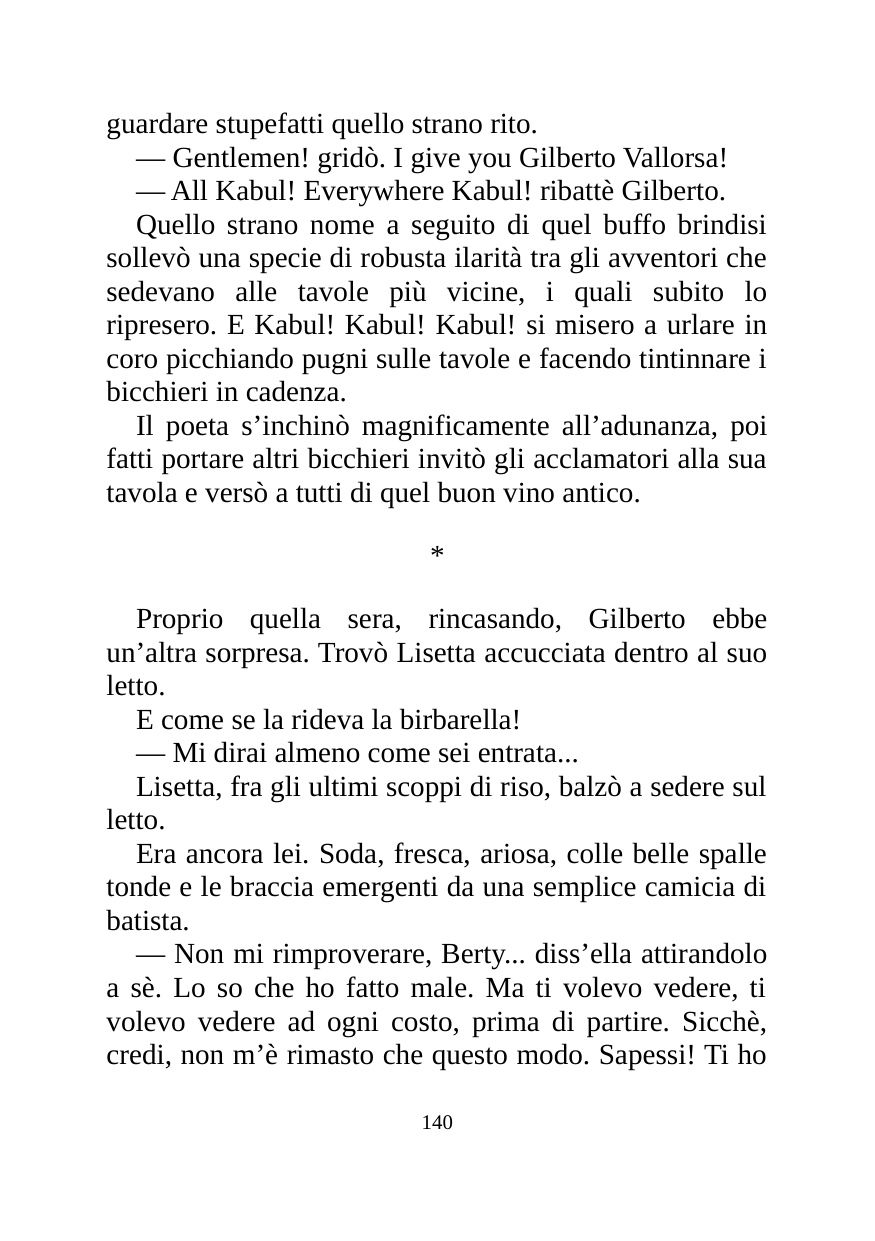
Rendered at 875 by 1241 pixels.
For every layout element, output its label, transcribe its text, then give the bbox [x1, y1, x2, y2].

text — Mi dirai almeno come sei entrata... [106, 735, 768, 769]
text — All Kabul! Everywhere Kabul! ribattè Gilberto. [106, 173, 768, 207]
text guardare stupefatti quello strano rito. [106, 106, 768, 140]
text * [106, 538, 768, 572]
text — Gentlemen! gridò. I give you Gilberto Vallorsa! [106, 140, 768, 173]
text — Non mi rimproverare, Berty... diss’ella attirandolo a sè. Lo so che ho fatto male. Ma ti volevo vedere, ti volevo vedere ad ogni costo, prima di partire. Sicchè, credi, non m’è rimasto che questo modo. Sapessi! Ti ho [106, 937, 768, 1071]
text Il poeta s’inchinò magnificamente all’adunanza, poi fatti portare altri bicchieri invitò gli acclamatori alla sua tavola e versò a tutti di quel buon vino antico. [106, 408, 768, 509]
text Proprio quella sera, rincasando, Gilberto ebbe un’altra sorpresa. Trovò Lisetta accucciata dentro al suo letto. [106, 601, 768, 702]
text Lisetta, fra gli ultimi scoppi di riso, balzò a sedere sul letto. [106, 769, 768, 836]
text E come se la rideva la birbarella! [106, 702, 768, 735]
text Quello strano nome a seguito di quel buffo brindisi sollevò una specie di robusta ilarità tra gli avventori che sedevano alle tavole più vicine, i quali subito lo ripresero. E Kabul! Kabul! Kabul! si misero a urlare in coro picchiando pugni sulle tavole e facendo tintinnare i bicchieri in cadenza. [106, 207, 768, 408]
text Era ancora lei. Soda, fresca, ariosa, colle belle spalle tonde e le braccia emergenti da una semplice camicia di batista. [106, 836, 768, 937]
